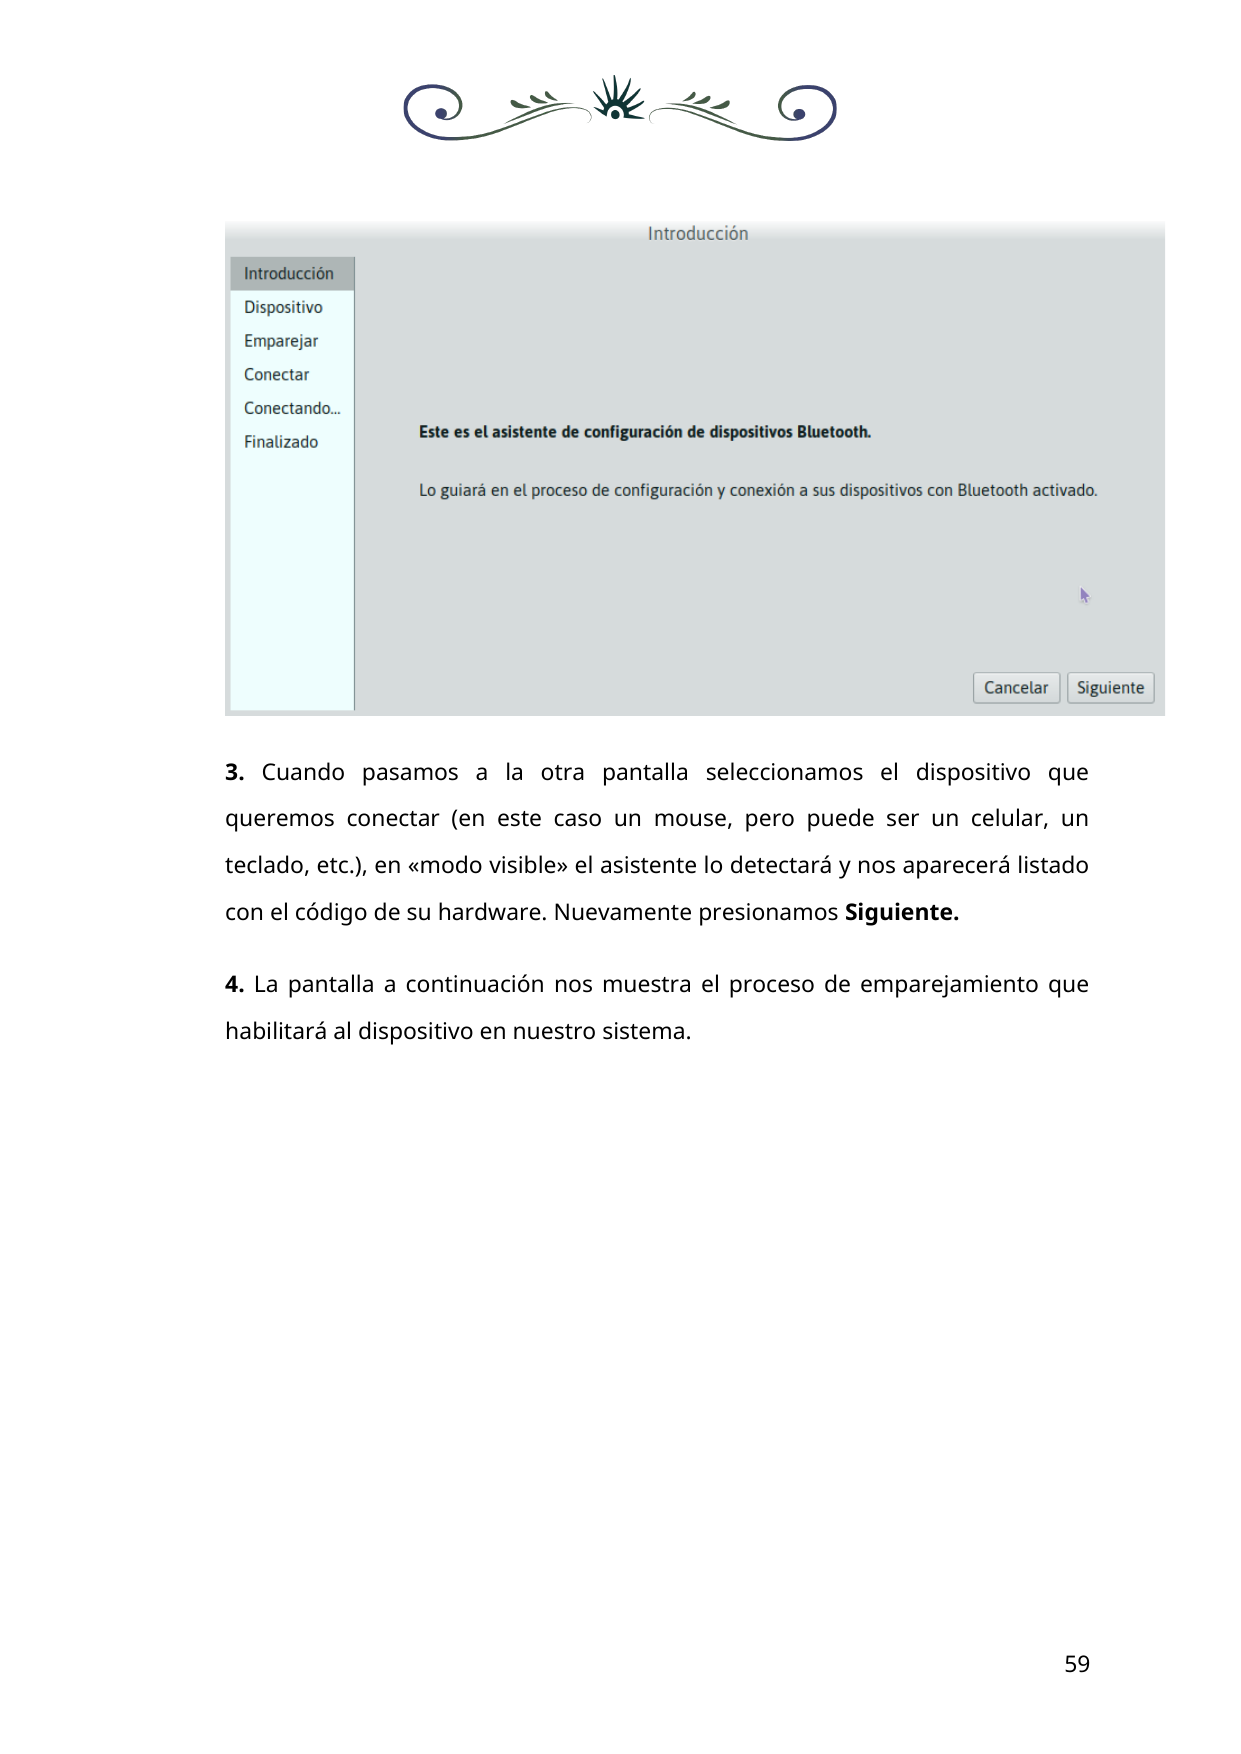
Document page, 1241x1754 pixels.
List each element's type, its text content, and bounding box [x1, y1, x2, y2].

picture [225, 221, 1166, 716]
text 3. Cuando pasamos a la otra pantalla seleccionamos el dispositivo que queremos conectar (en este caso un mouse, pero puede ser un celular, un teclado, etc.), en «modo visible» el asistente lo detectará y nos aparecerá listado con el código de su hardware. Nuevamente presionamos Siguiente. [225, 756, 1090, 927]
picture [403, 75, 837, 141]
text 4. La pantalla a continuación nos muestra el proceso de emparejamiento que habilitará al dispositivo en nuestro sistema. [225, 968, 1090, 1046]
